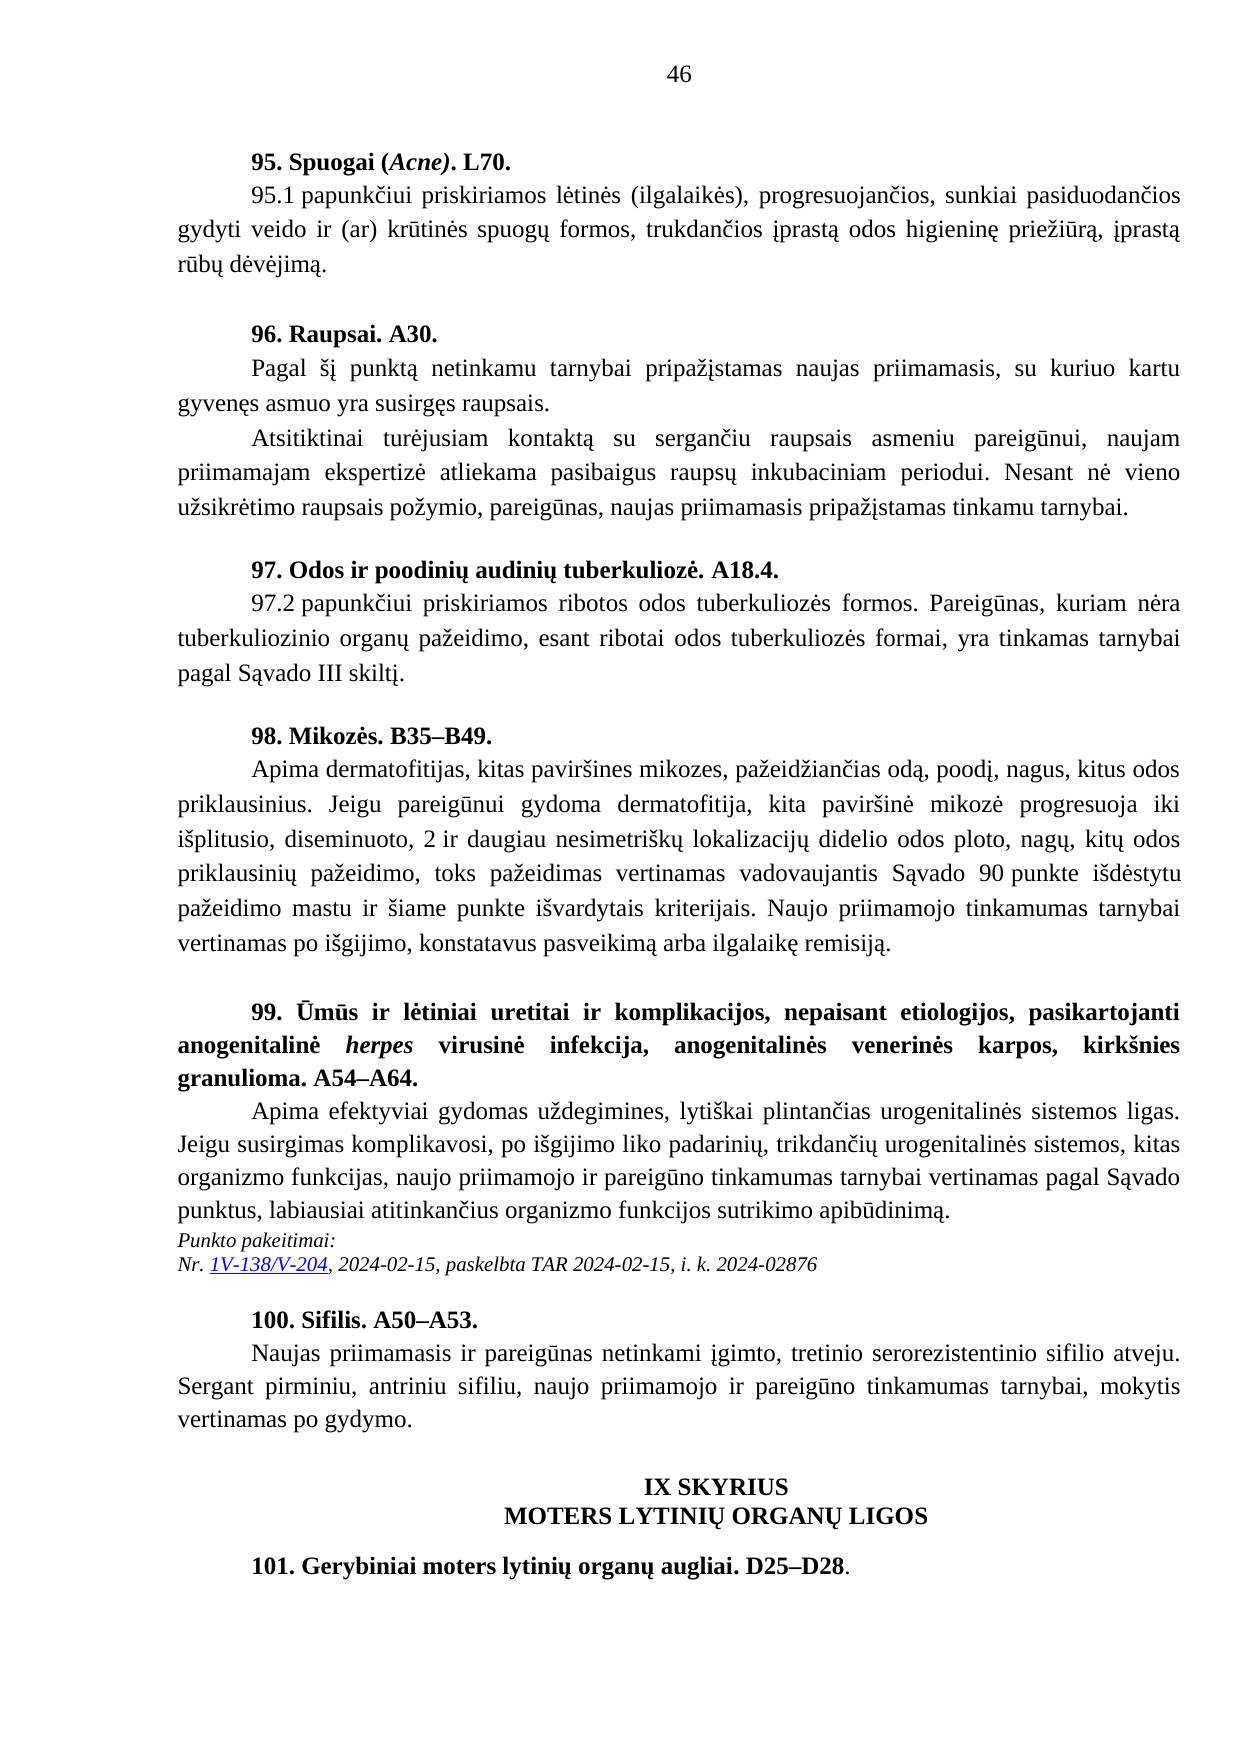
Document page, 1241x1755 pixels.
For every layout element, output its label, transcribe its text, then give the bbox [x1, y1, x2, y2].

text Naujas priimamasis ir pareigūnas netinkami įgimto, tretinio serorezistentinio sifilio atveju. Sergant pirminiu, antriniu sifiliu, naujo priimamojo ir pareigūno tinkamumas tarnybai, mokytis vertinamas po gydymo. [177, 1338, 1181, 1433]
text IX SKYRIUS [177, 1472, 1181, 1501]
text 100. Sifilis. A50–A53. [177, 1305, 1181, 1334]
text 98. Mikozės. B35–B49. [177, 721, 1181, 750]
text Pagal šį punktą netinkamu tarnybai pripažįstamas naujas priimamasis, su kuriuo kartu gyvenęs asmuo yra susirgęs raupsais. [177, 353, 1181, 417]
text Nr. 1V-138/V-204, 2024-02-15, paskelbta TAR 2024-02-15, i. k. 2024-02876 [177, 1252, 1181, 1276]
text Punkto pakeitimai: [177, 1228, 1181, 1252]
text MOTERS LYTINIŲ ORGANŲ LIGOS [177, 1501, 1181, 1529]
text 97. Odos ir poodinių audinių tuberkuliozė. A18.4. [177, 556, 1181, 584]
text 99. Ūmūs ir lėtiniai uretitai ir komplikacijos, nepaisant etiologijos, pasikartojanti anogenitalinė herpes virusinė infekcija, anogenitalinės venerinės karpos, kirkšnies granulioma. A54–A64. [177, 997, 1181, 1092]
text 95.1 papunkčiui priskiriamos lėtinės (ilgalaikės), progresuojančios, sunkiai pasiduodančios gydyti veido ir (ar) krūtinės spuogų formos, trukdančios įprastą odos higieninę priežiūrą, įprastą rūbų dėvėjimą. [177, 180, 1181, 278]
text 97.2 papunkčiui priskiriamos ribotos odos tuberkuliozės formos. Pareigūnas, kuriam nėra tuberkuliozinio organų pažeidimo, esant ribotai odos tuberkuliozės formai, yra tinkamas tarnybai pagal Sąvado III skiltį. [177, 588, 1181, 687]
text 95. Spuogai (Acne). L70. [177, 147, 1181, 176]
text Atsitiktinai turėjusiam kontaktą su sergančiu raupsais asmeniu pareigūnui, naujam priimamajam ekspertizė atliekama pasibaigus raupsų inkubaciniam periodui. Nesant nė vieno užsikrėtimo raupsais požymio, pareigūnas, naujas priimamasis pripažįstamas tinkamu tarnybai. [177, 423, 1181, 521]
text 96. Raupsai. A30. [177, 319, 1181, 347]
text Apima dermatofitijas, kitas paviršines mikozes, pažeidžiančias odą, poodį, nagus, kitus odos priklausinius. Jeigu pareigūnui gydoma dermatofitija, kita paviršinė mikozė progresuoja iki išplitusio, diseminuoto, 2 ir daugiau nesimetriškų lokalizacijų didelio odos ploto, nagų, kitų odos priklausinių pažeidimo, toks pažeidimas vertinamas vadovaujantis Sąvado 90 punkte išdėstytu pažeidimo mastu ir šiame punkte išvardytais kriterijais. Naujo priimamojo tinkamumas tarnybai vertinamas po išgijimo, konstatavus pasveikimą arba ilgalaikę remisiją. [177, 754, 1181, 957]
text 101. Gerybiniai moters lytinių organų augliai. D25–D28. [177, 1551, 1181, 1580]
text Apima efektyviai gydomas uždegimines, lytiškai plintančias urogenitalinės sistemos ligas. Jeigu susirgimas komplikavosi, po išgijimo liko padarinių, trikdančių urogenitalinės sistemos, kitas organizmo funkcijas, naujo priimamojo ir pareigūno tinkamumas tarnybai vertinamas pagal Sąvado punktus, labiausiai atitinkančius organizmo funkcijos sutrikimo apibūdinimą. [177, 1096, 1181, 1224]
